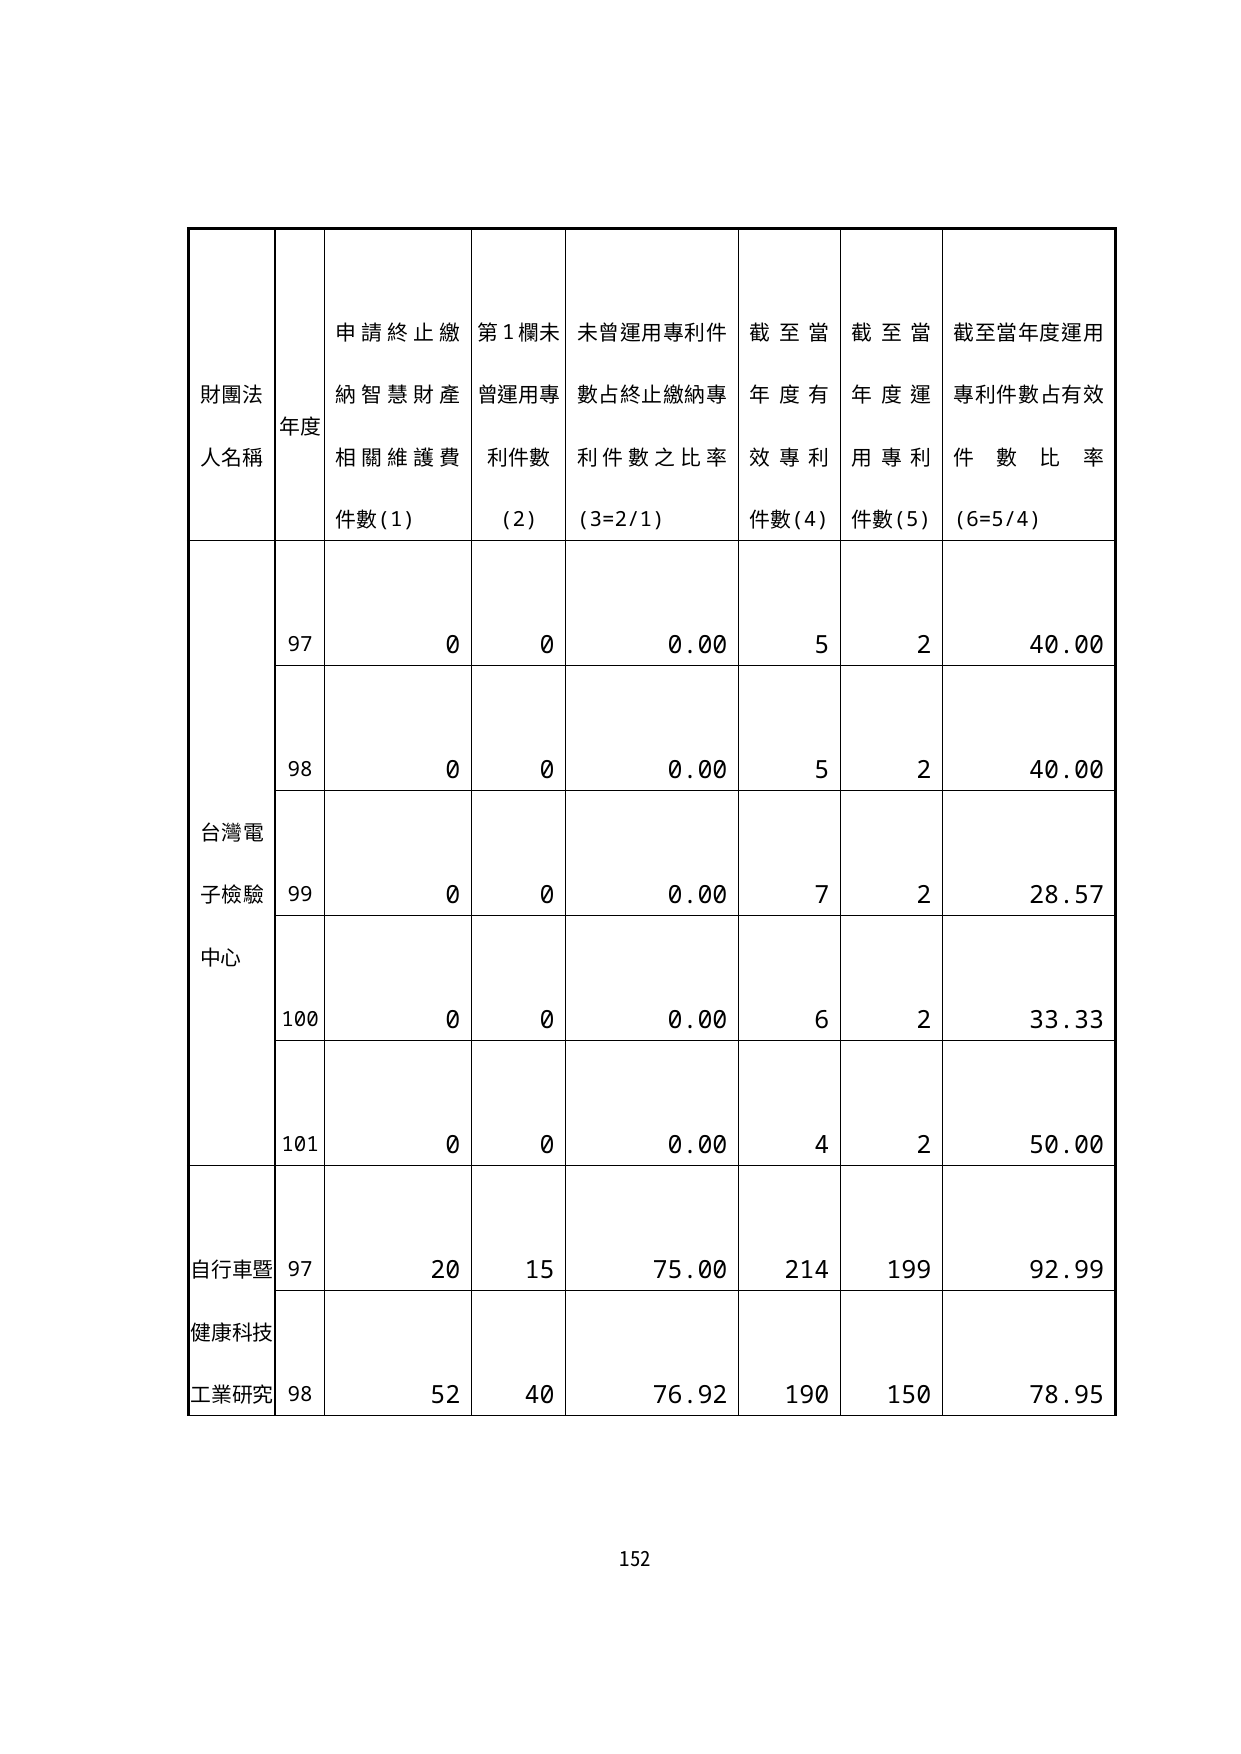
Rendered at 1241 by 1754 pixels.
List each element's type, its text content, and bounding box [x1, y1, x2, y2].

table_cell 75.00 [566, 1166, 738, 1290]
table_cell 97 [276, 1166, 324, 1290]
table_cell 52 [325, 1291, 471, 1415]
table_cell 50.00 [943, 1041, 1114, 1165]
table_cell 15 [472, 1166, 565, 1290]
table_header 截至當年度有效專利件數(4) [739, 230, 840, 540]
table_cell 0 [472, 916, 565, 1040]
table_cell 0.00 [566, 666, 738, 790]
table_cell 214 [739, 1166, 840, 1290]
table_cell 0 [325, 916, 471, 1040]
table_cell 2 [841, 916, 942, 1040]
table_cell 98 [276, 666, 324, 790]
table_header 年度 [276, 230, 324, 540]
table_cell 92.99 [943, 1166, 1114, 1290]
table_cell 0 [325, 791, 471, 915]
table_cell 0 [325, 541, 471, 665]
table_cell 自行車暨健康科技工業研究 [190, 1166, 274, 1415]
table_header 截至當年度運用專利件數占有效件數比率(6=5/4) [943, 230, 1114, 540]
table_cell 5 [739, 541, 840, 665]
table_cell 150 [841, 1291, 942, 1415]
table_cell 101 [276, 1041, 324, 1165]
table_cell 0 [472, 541, 565, 665]
table_cell 0.00 [566, 916, 738, 1040]
table_cell 0 [472, 666, 565, 790]
table_header 第1欄未曾運用專利件數(2) [472, 230, 565, 540]
table_cell 0.00 [566, 541, 738, 665]
table_cell 190 [739, 1291, 840, 1415]
table_cell 0 [472, 791, 565, 915]
table_header 財團法人名稱 [190, 230, 274, 540]
table_cell 98 [276, 1291, 324, 1415]
table_cell 2 [841, 666, 942, 790]
table_cell 28.57 [943, 791, 1114, 915]
table_cell 76.92 [566, 1291, 738, 1415]
table_header 申請終止繳納智慧財產相關維護費件數(1) [325, 230, 471, 540]
table_cell 0 [325, 666, 471, 790]
table_cell 97 [276, 541, 324, 665]
table_header 未曾運用專利件數占終止繳納專利件數之比率(3=2/1) [566, 230, 738, 540]
table_header 截至當年度運用專利件數(5) [841, 230, 942, 540]
table_cell 2 [841, 1041, 942, 1165]
table_cell 40.00 [943, 541, 1114, 665]
table_cell 5 [739, 666, 840, 790]
table_cell 100 [276, 916, 324, 1040]
table_cell 33.33 [943, 916, 1114, 1040]
table_cell 4 [739, 1041, 840, 1165]
table_cell 40 [472, 1291, 565, 1415]
table_cell 0 [325, 1041, 471, 1165]
table_cell 78.95 [943, 1291, 1114, 1415]
table_cell 0 [472, 1041, 565, 1165]
table_cell 2 [841, 791, 942, 915]
table_cell 40.00 [943, 666, 1114, 790]
table_cell 0.00 [566, 791, 738, 915]
table_cell 99 [276, 791, 324, 915]
table_cell 2 [841, 541, 942, 665]
table_cell 0.00 [566, 1041, 738, 1165]
table_cell 台灣電子檢驗中心 [190, 541, 274, 1165]
table_cell 6 [739, 916, 840, 1040]
table_cell 199 [841, 1166, 942, 1290]
table_cell 7 [739, 791, 840, 915]
table_cell 20 [325, 1166, 471, 1290]
